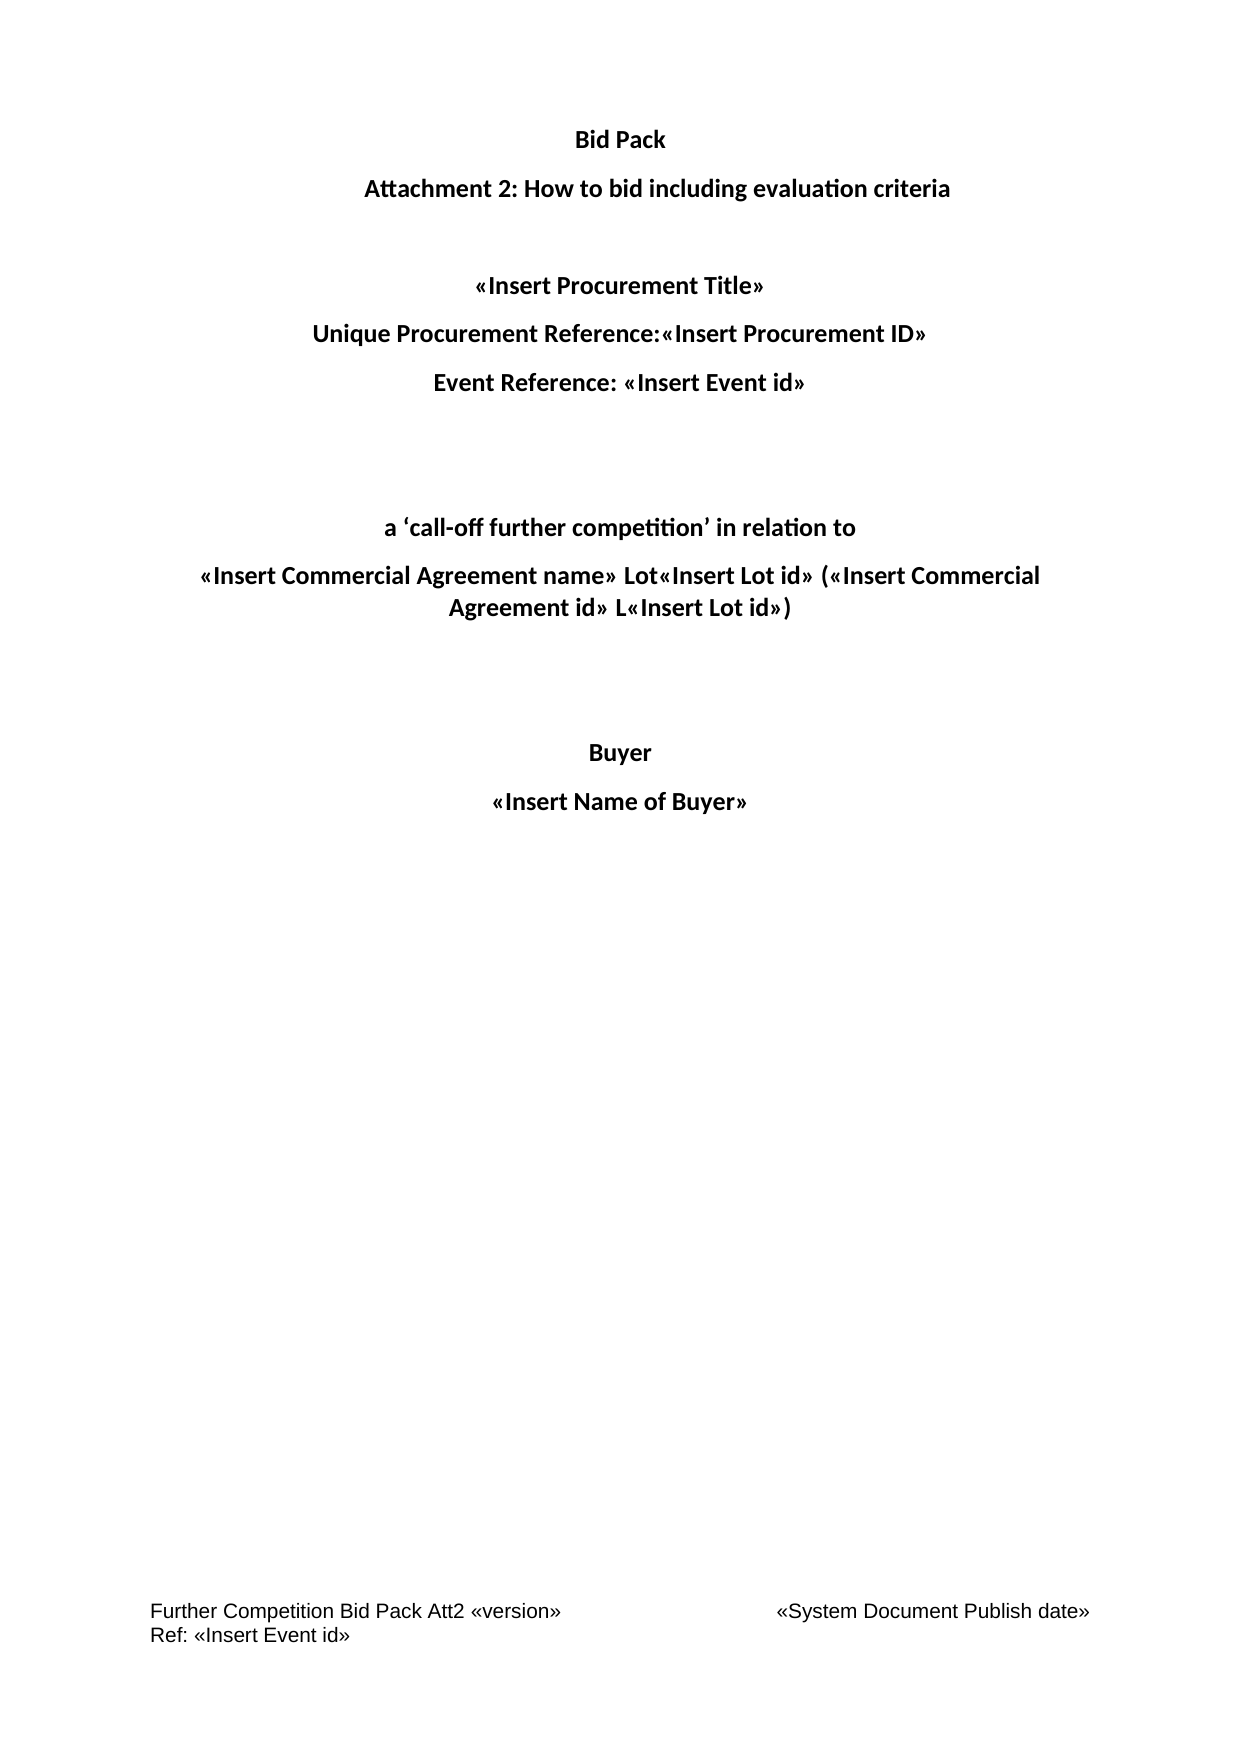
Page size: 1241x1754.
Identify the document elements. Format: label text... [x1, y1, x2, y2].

text Bid Pack [150, 123, 1090, 155]
text Event Reference: «Insert Event id» [150, 366, 1090, 397]
list Attachment 2: How to bid including evaluation criteria [225, 172, 1090, 204]
text «Insert Procurement Title» [150, 269, 1090, 301]
text Buyer [150, 736, 1090, 768]
text «Insert Commercial Agreement name» Lot«Insert Lot id» («Insert Commercial Agreement id» L«Insert Lot id») [150, 559, 1090, 623]
text Unique Procurement Reference:«Insert Procurement ID» [150, 317, 1090, 349]
text a ‘call-off further competition’ in relation to [150, 511, 1090, 543]
text «Insert Name of Buyer» [150, 785, 1090, 817]
